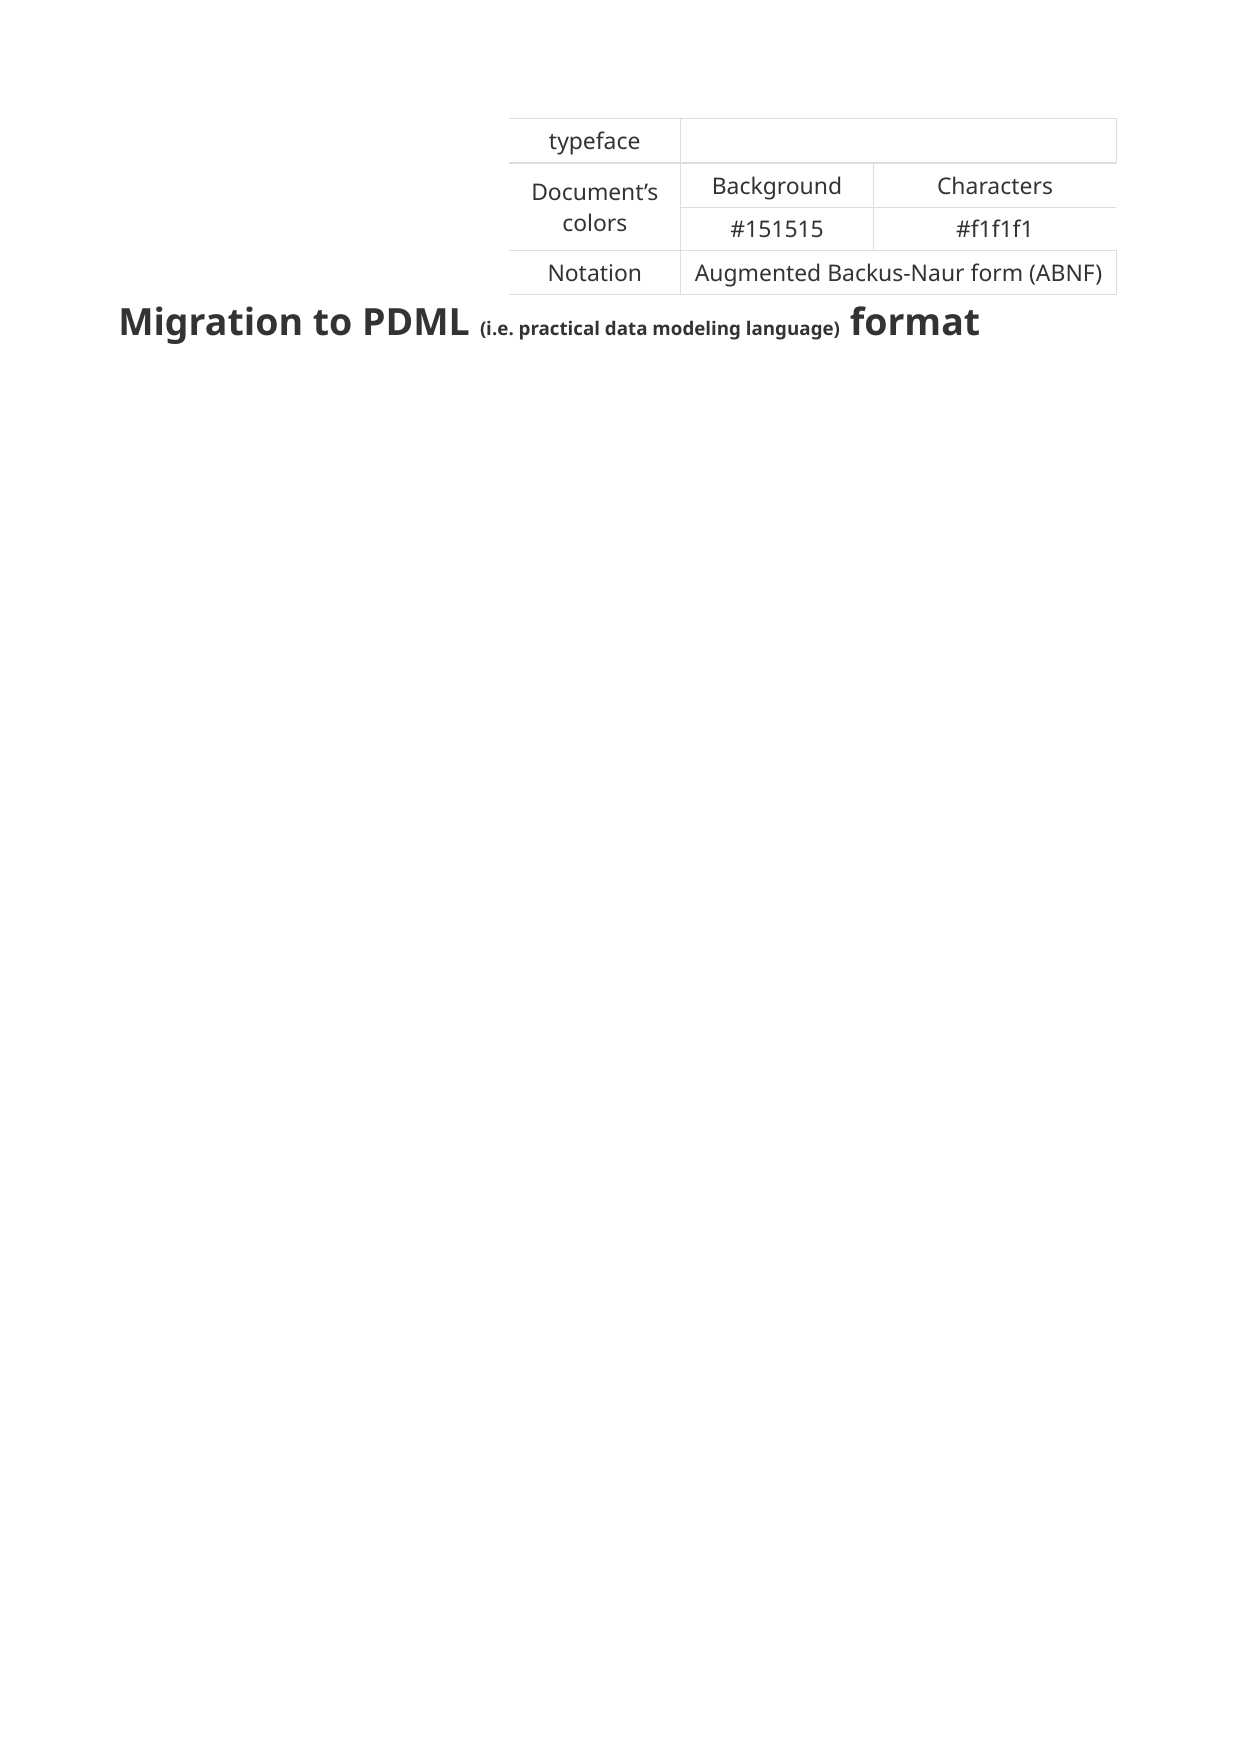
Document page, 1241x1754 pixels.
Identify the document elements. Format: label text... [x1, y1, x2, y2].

table_cell typeface [509, 119, 680, 162]
table_cell #151515 [681, 208, 873, 250]
table_header Characters [874, 164, 1116, 207]
table_cell Notation [509, 251, 680, 294]
table_cell [681, 119, 1116, 162]
text Migration to PDML (i.e. practical data modeling language) format [118, 295, 1122, 346]
table_cell Augmented Backus-Naur form (ABNF) [681, 251, 1116, 294]
table_cell #f1f1f1 [874, 208, 1116, 250]
table_header Document’s colors [509, 164, 680, 250]
table_header Background [681, 164, 873, 207]
